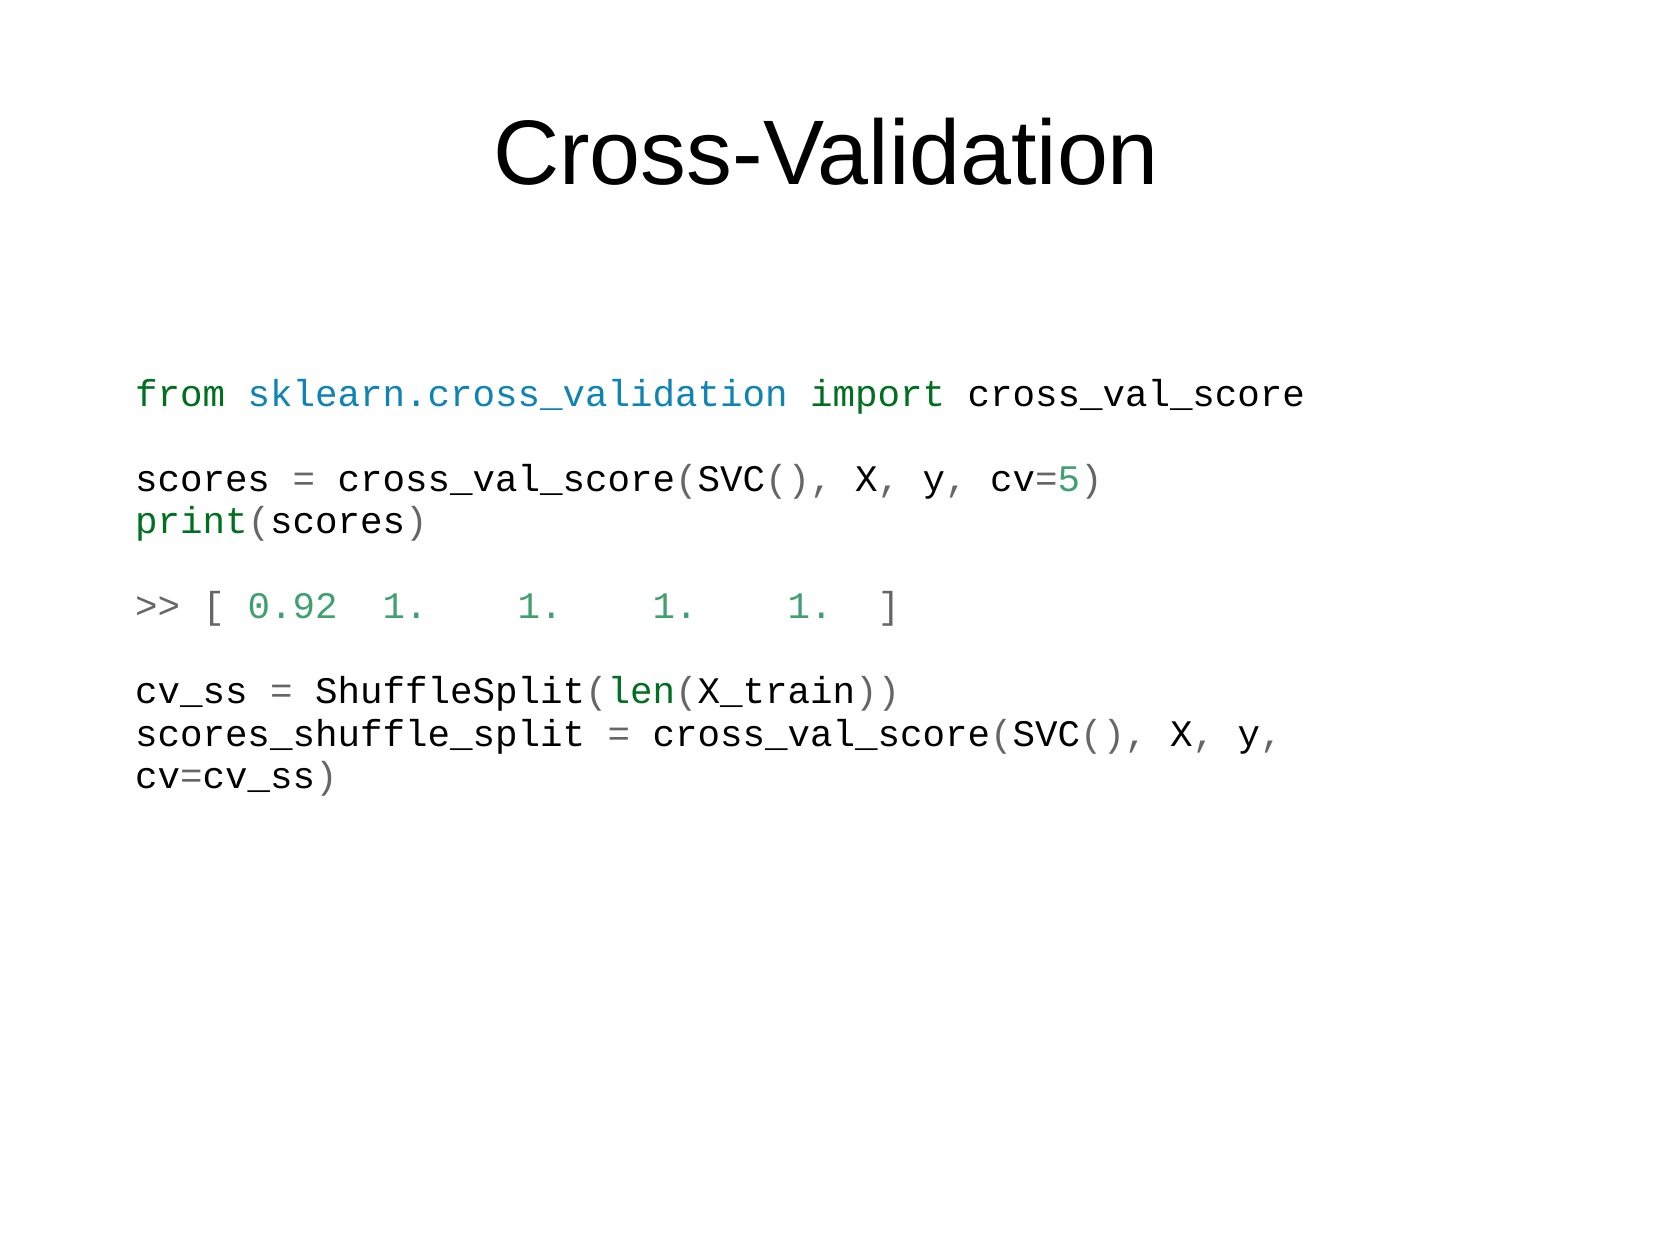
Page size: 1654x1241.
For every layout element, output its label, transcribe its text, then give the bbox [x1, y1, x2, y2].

text_box from sklearn.cross_validation import cross_val_score scores = cross_val_score(SVC(), X, y, cv=5) print(scores) >> [ 0.92 1. 1. 1. 1. ] cv_ss = ShuffleSplit(len(X_train)) scores_shuffle_split = cross_val_score(SVC(), X, y, cv=cv_ss) [135, 375, 1411, 889]
title Cross-Validation [82, 49, 1571, 257]
